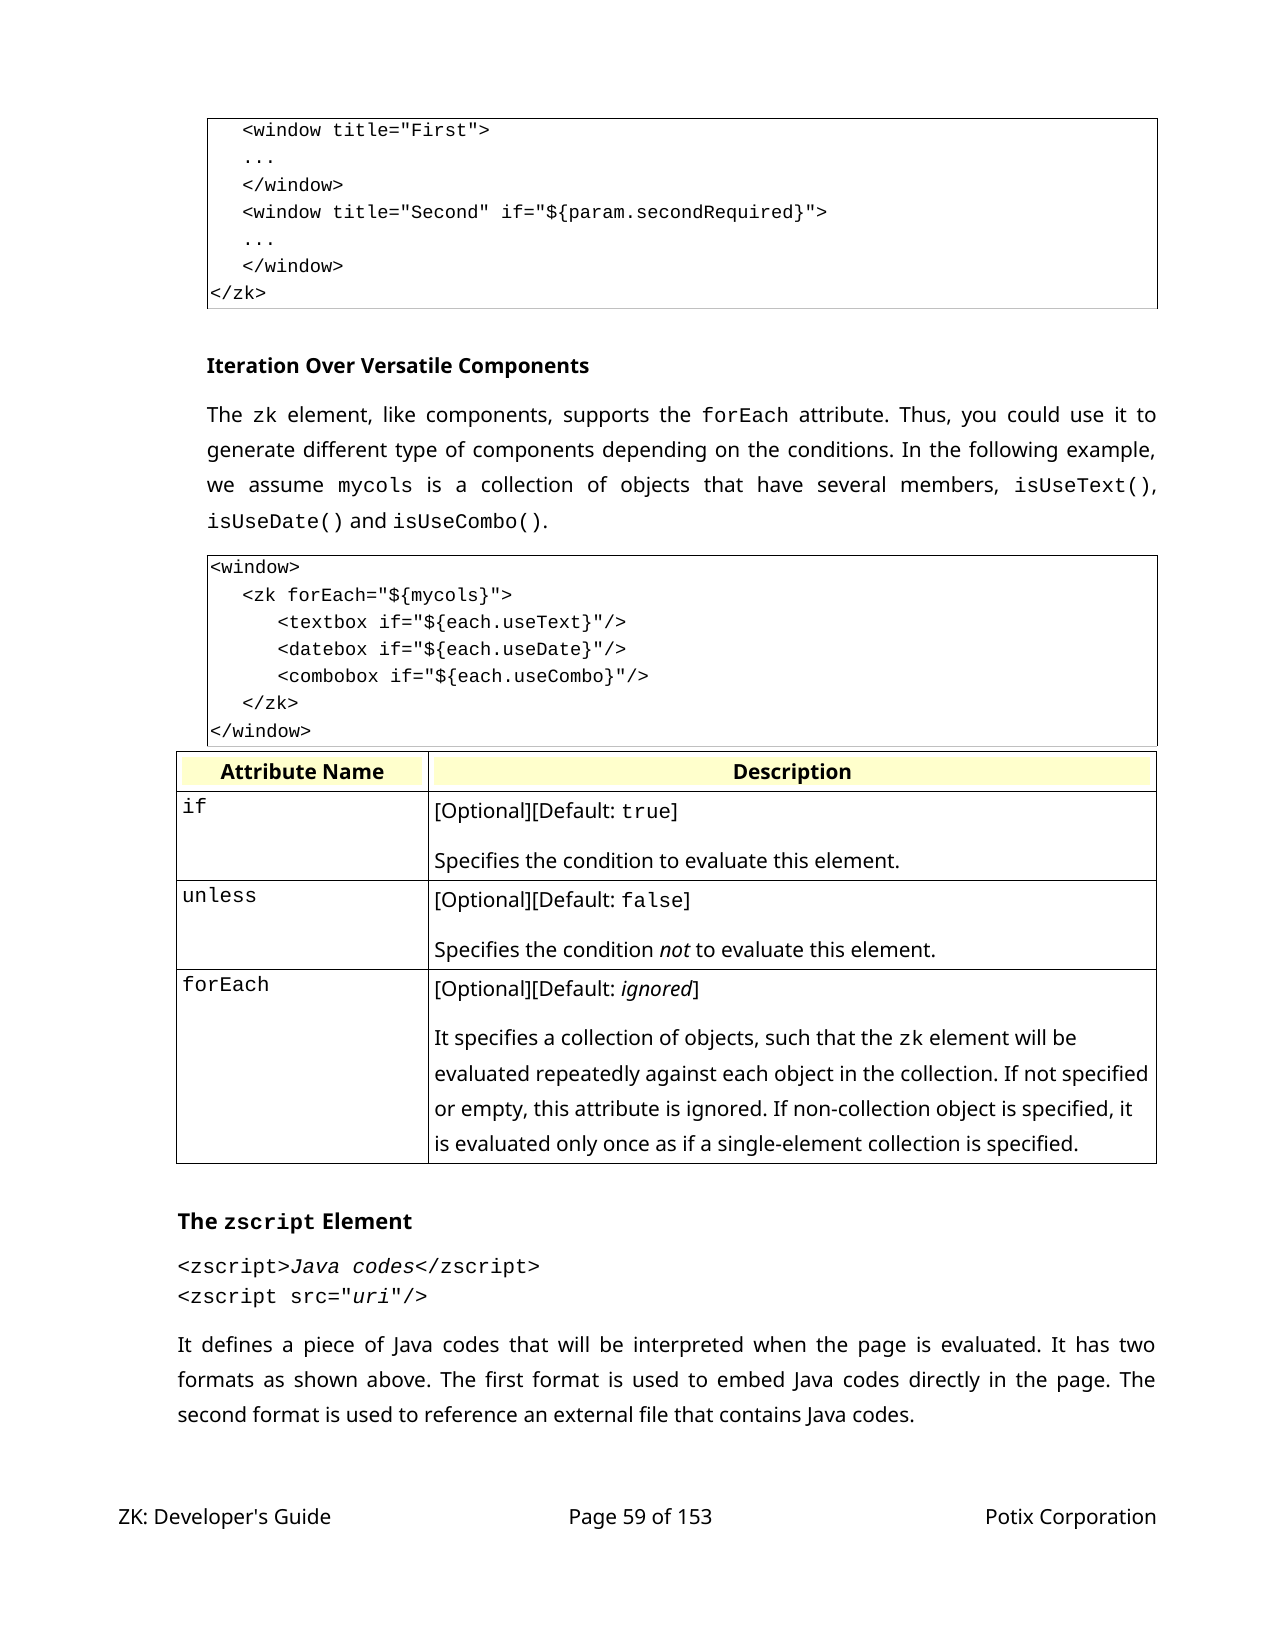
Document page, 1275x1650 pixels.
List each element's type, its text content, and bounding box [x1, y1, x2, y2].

text <textbox if="${each.useText}"/> [208, 610, 1157, 634]
text </zk> [208, 281, 1157, 308]
table_cell [Optional][Default: ignored] It specifies a collection of objects, such that the zk element will be evaluated repeatedly against each object in the collection. If not specified or empty, this attribute is ignored. If non-collection object is specified, it is evaluated only once as if a single-element collection is specified. [429, 970, 1156, 1163]
text It defines a piece of Java codes that will be interpreted when the page is evaluated. It has two formats as shown above. The first format is used to embed Java codes directly in the page. The second format is used to reference an external file that contains Java codes. [177, 1330, 1157, 1429]
text </window> [208, 718, 1157, 746]
table_cell unless [177, 881, 428, 969]
text <window title="First"> [208, 119, 1157, 142]
table_header Description [429, 752, 1156, 791]
table_cell [Optional][Default: false] Specifies the condition not to evaluate this element. [429, 881, 1156, 969]
text The zk element, like components, supports the forEach attribute. Thus, you could use it to generate different type of components depending on the conditions. In the following example, we assume mycols is a collection of objects that have several members, isUseText(), isUseDate() and isUseCombo(). [207, 400, 1157, 535]
text <window> [208, 556, 1157, 579]
table_cell forEach [177, 970, 428, 1163]
text </zk> [208, 691, 1157, 716]
text <combobox if="${each.useCombo}"/> [208, 664, 1157, 688]
text <zscript>Java codes</zscript> <zscript src="uri"/> [177, 1257, 1157, 1309]
subtitle Iteration Over Versatile Components [207, 351, 1157, 379]
text <window title="Second" if="${param.secondRequired}"> [208, 200, 1157, 224]
text <datebox if="${each.useDate}"/> [208, 637, 1157, 661]
subtitle The zscript Element [177, 1206, 1157, 1236]
table_cell if [177, 792, 428, 880]
table_header Attribute Name [177, 752, 428, 791]
text ... [208, 145, 1157, 169]
text </window> [208, 254, 1157, 278]
text </window> [208, 172, 1157, 197]
text ... [208, 227, 1157, 251]
table_cell [Optional][Default: true] Specifies the condition to evaluate this element. [429, 792, 1156, 880]
text <zk forEach="${mycols}"> [208, 582, 1157, 607]
